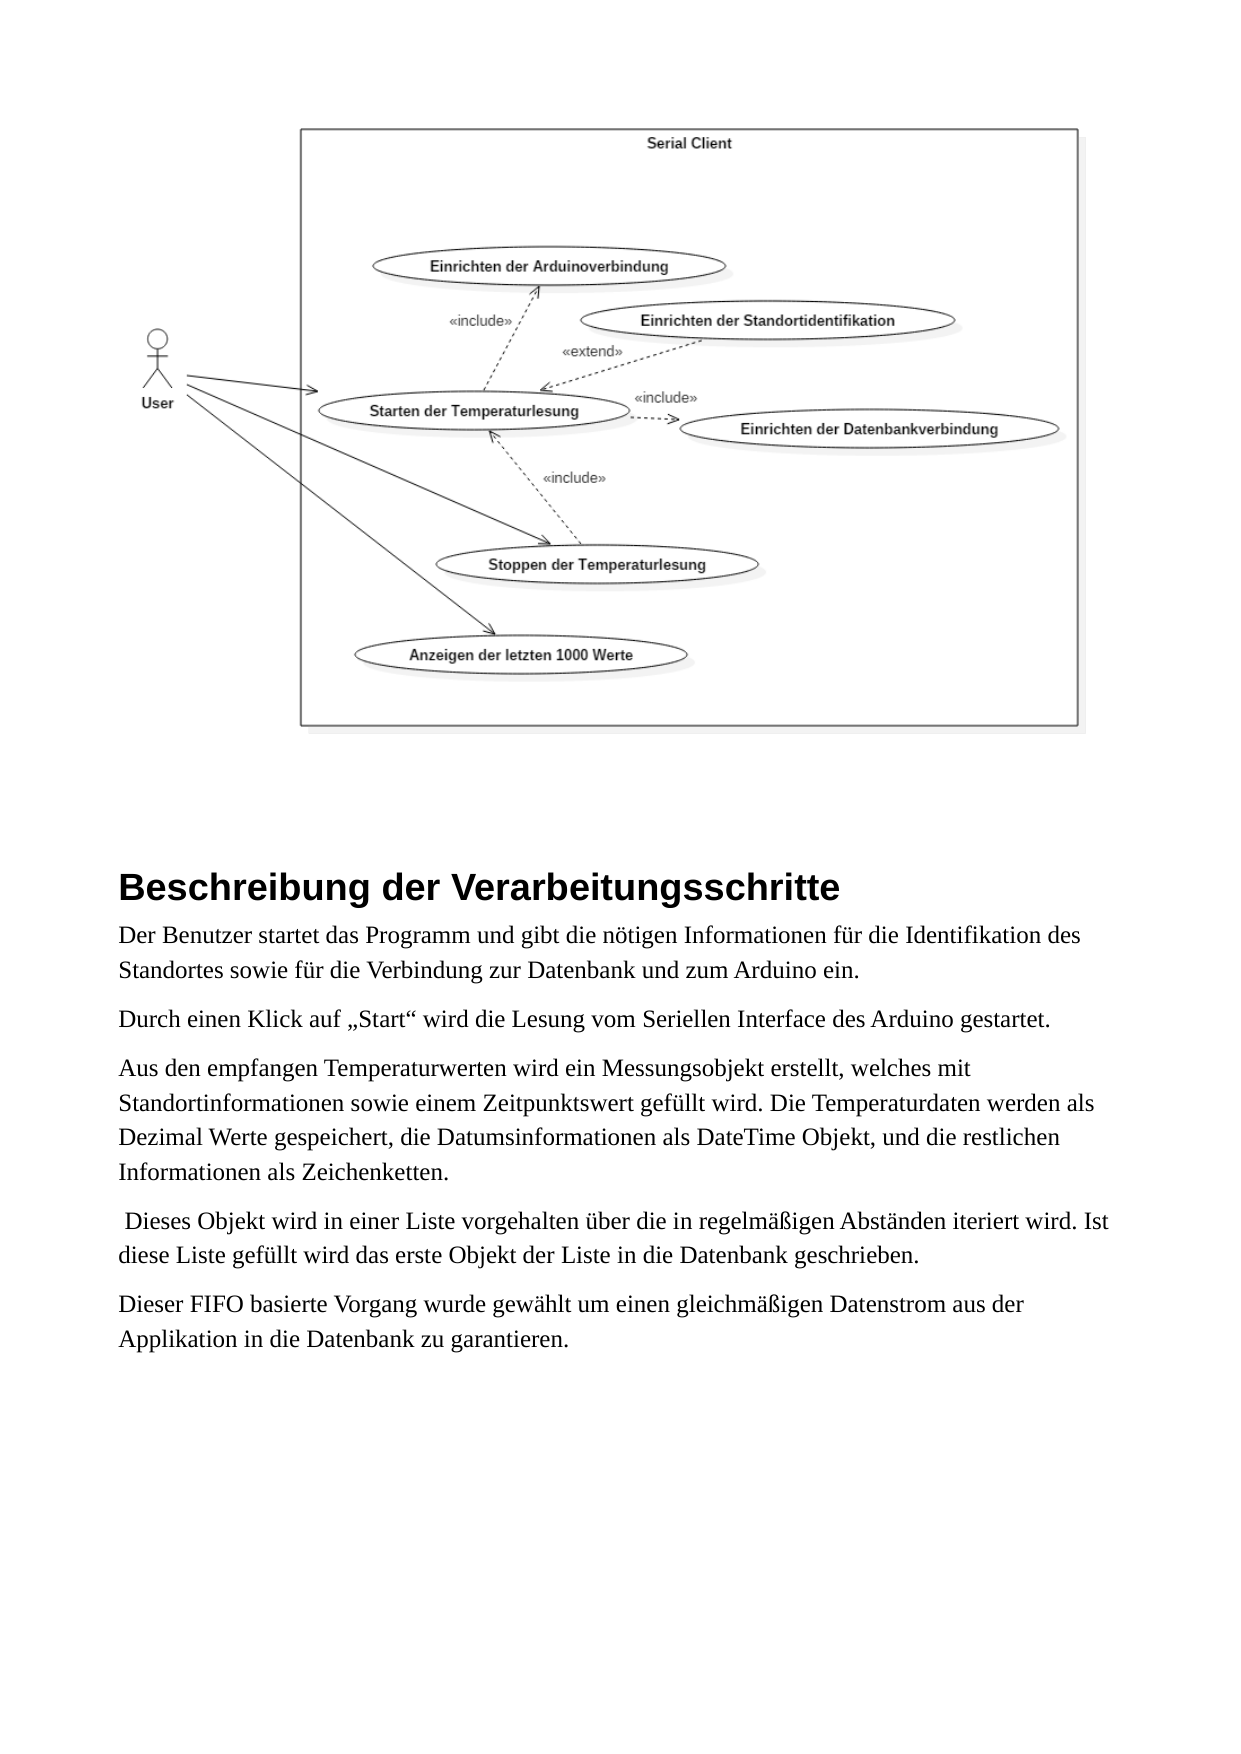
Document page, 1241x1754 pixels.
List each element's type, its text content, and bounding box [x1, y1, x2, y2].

picture [118, 118, 1123, 771]
subtitle Beschreibung der Verarbeitungsschritte [118, 864, 1122, 908]
text Der Benutzer startet das Programm und gibt die nötigen Informationen für die Identifikation des Standortes sowie für die Verbindung zur Datenbank und zum Arduino ein. [118, 921, 1122, 984]
text Aus den empfangen Temperaturwerten wird ein Messungsobjekt erstellt, welches mit Standortinformationen sowie einem Zeitpunktswert gefüllt wird. Die Temperaturdaten werden als Dezimal Werte gespeichert, die Datumsinformationen als DateTime Objekt, und die restlichen Informationen als Zeichenketten. [118, 1053, 1122, 1185]
text Dieser FIFO basierte Vorgang wurde gewählt um einen gleichmäßigen Datenstrom aus der Applikation in die Datenbank zu garantieren. [118, 1289, 1122, 1352]
text Dieses Objekt wird in einer Liste vorgehalten über die in regelmäßigen Abständen iteriert wird. Ist diese Liste gefüllt wird das erste Objekt der Liste in die Datenbank geschrieben. [118, 1206, 1122, 1269]
text Durch einen Klick auf „Start“ wird die Lesung vom Seriellen Interface des Arduino gestartet. [118, 1004, 1122, 1033]
